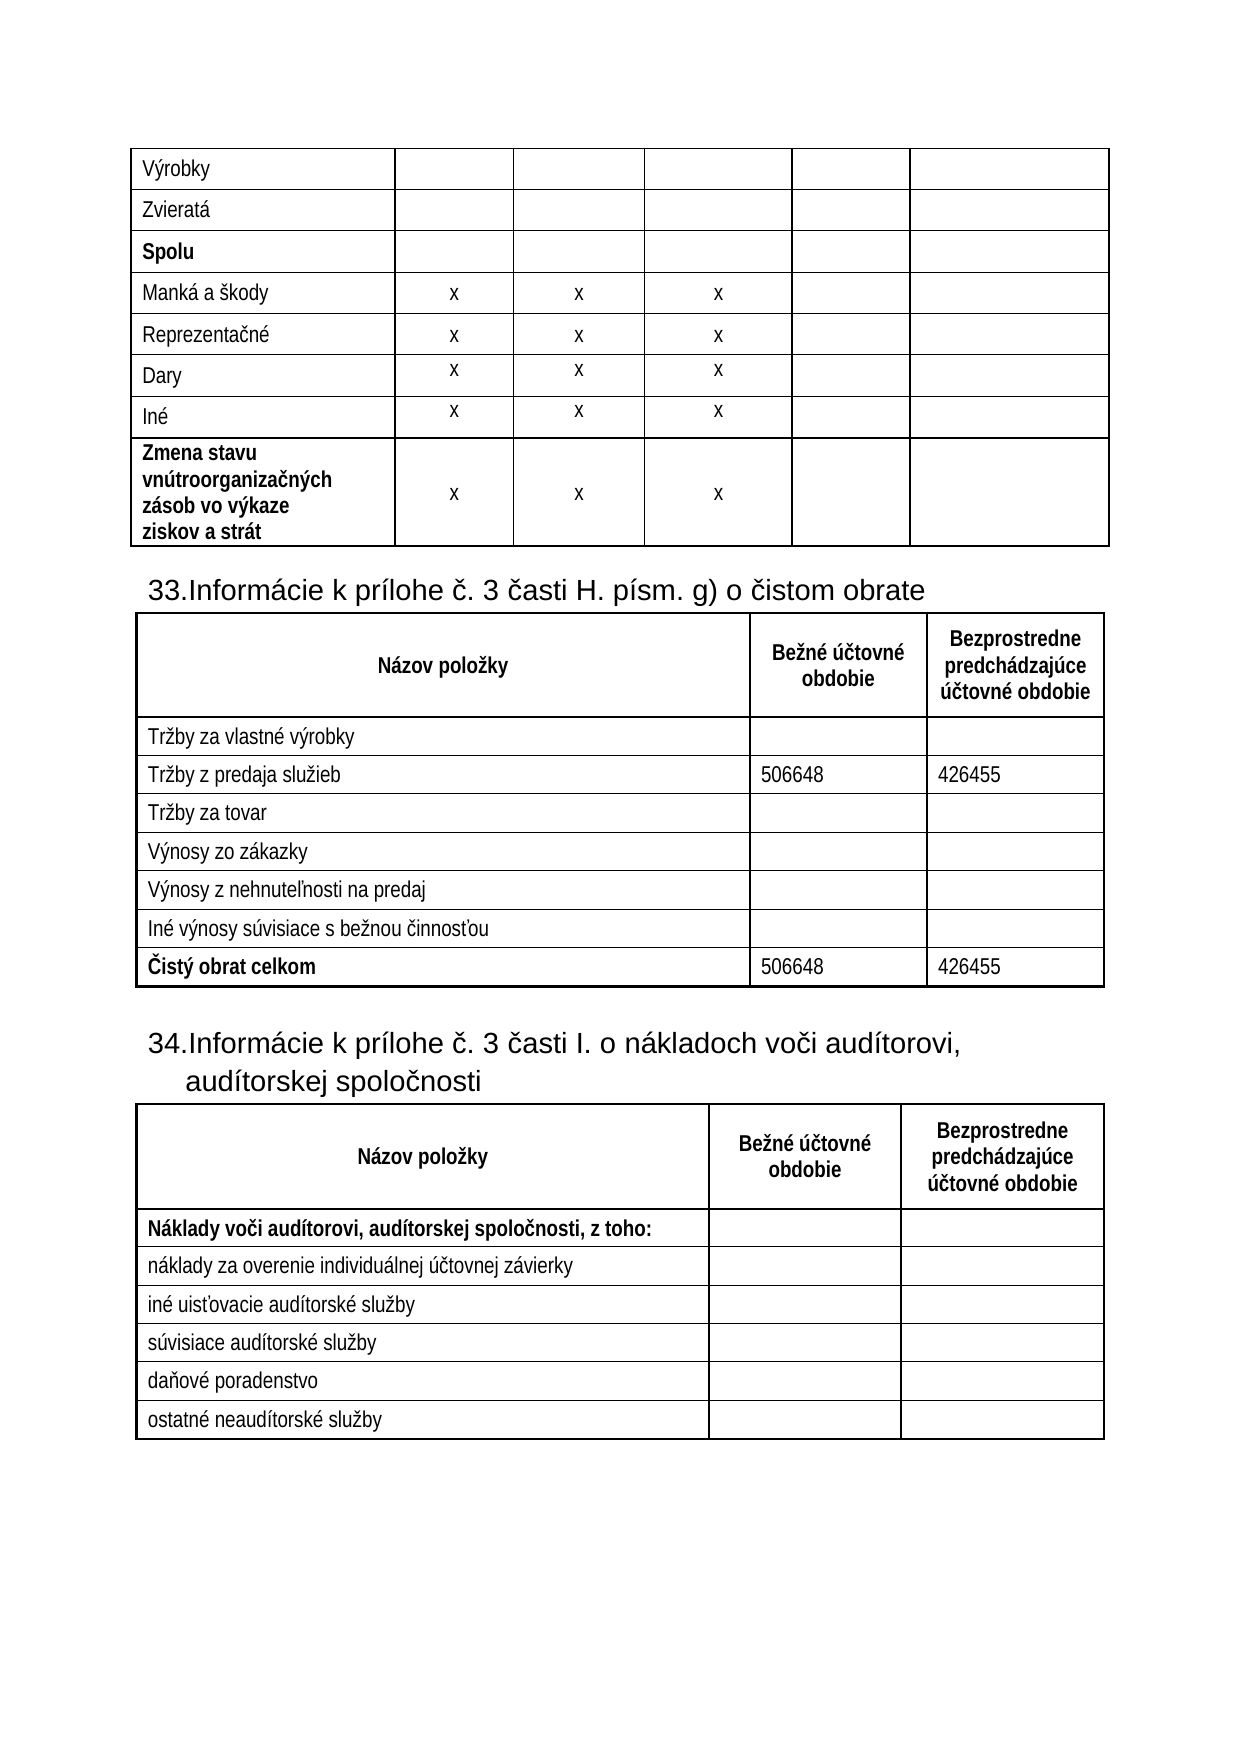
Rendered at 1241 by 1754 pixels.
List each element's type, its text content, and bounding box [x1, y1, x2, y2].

table_cell Náklady voči audítorovi, audítorskej spoločnosti, z toho: [138, 1210, 708, 1246]
table_cell [928, 871, 1103, 908]
table_cell iné uisťovacie audítorské služby [138, 1286, 708, 1323]
table_cell [902, 1210, 1103, 1246]
table_cell x [396, 397, 513, 437]
table_cell Iné výnosy súvisiace s bežnou činnosťou [138, 910, 749, 947]
table_cell [710, 1362, 900, 1400]
table_cell [751, 794, 926, 832]
table_cell Výrobky [132, 149, 394, 189]
table_cell [645, 231, 791, 272]
table_cell Reprezentačné [132, 314, 394, 354]
table_cell [902, 1324, 1103, 1361]
table_cell x [645, 397, 791, 437]
table_cell [396, 190, 513, 230]
table_cell ostatné neaudítorské služby [138, 1401, 708, 1438]
table_cell [751, 910, 926, 947]
table_cell [514, 149, 644, 189]
table_cell [645, 149, 791, 189]
table_cell [710, 1324, 900, 1361]
table_cell [911, 397, 1108, 437]
table_cell [902, 1401, 1103, 1438]
table_cell [793, 439, 909, 544]
table_cell [793, 190, 909, 230]
table_cell Tržby za vlastné výrobky [138, 718, 749, 755]
table_cell náklady za overenie individuálnej účtovnej závierky [138, 1247, 708, 1284]
table_cell [645, 190, 791, 230]
table_cell [911, 149, 1108, 189]
table_cell Výnosy zo zákazky [138, 833, 749, 870]
table_cell [911, 439, 1108, 544]
table_cell [793, 231, 909, 272]
table_cell [710, 1401, 900, 1438]
table_cell x [645, 439, 791, 544]
table_cell [396, 231, 513, 272]
table_cell x [514, 355, 644, 396]
table_cell x [645, 314, 791, 354]
table_cell [928, 718, 1103, 755]
table_header Bezprostredne predchádzajúce účtovné obdobie [902, 1105, 1103, 1208]
table_cell [928, 794, 1103, 832]
table_cell x [645, 355, 791, 396]
title Informácie k prílohe č. 3 časti I. o nákladoch voči audítorovi, audítorskej spoločnosti [148, 1026, 1093, 1098]
table_cell x [396, 355, 513, 396]
table_cell x [396, 439, 513, 544]
table_cell [902, 1247, 1103, 1284]
table_cell Výnosy z nehnuteľnosti na predaj [138, 871, 749, 908]
table_cell Tržby za tovar [138, 794, 749, 832]
table_header Bežné účtovné obdobie [710, 1105, 900, 1208]
table_cell x [514, 439, 644, 544]
table_cell 426455 [928, 756, 1103, 793]
table_cell Dary [132, 355, 394, 396]
table_cell [710, 1210, 900, 1246]
table_cell Spolu [132, 231, 394, 272]
table_cell 506648 [751, 948, 926, 985]
table_cell x [514, 397, 644, 437]
table_cell [911, 190, 1108, 230]
table_cell [751, 718, 926, 755]
table_cell [793, 355, 909, 396]
table_cell [396, 149, 513, 189]
table_cell x [396, 314, 513, 354]
table_cell súvisiace audítorské služby [138, 1324, 708, 1361]
table_header Názov položky [138, 614, 749, 716]
table_cell [911, 231, 1108, 272]
table_cell [793, 149, 909, 189]
table_cell x [645, 273, 791, 313]
table_cell [928, 833, 1103, 870]
table_cell 426455 [928, 948, 1103, 985]
table_cell [911, 314, 1108, 354]
table_cell [751, 871, 926, 908]
table_cell Zvieratá [132, 190, 394, 230]
table_cell Manká a škody [132, 273, 394, 313]
table_cell [902, 1362, 1103, 1400]
table_cell [911, 273, 1108, 313]
title Informácie k prílohe č. 3 časti H. písm. g) o čistom obrate [148, 573, 1093, 607]
table_cell [710, 1247, 900, 1284]
table_cell [514, 231, 644, 272]
table_cell x [396, 273, 513, 313]
table_cell [751, 833, 926, 870]
table_cell [793, 273, 909, 313]
table_header Názov položky [138, 1105, 708, 1208]
table_cell Tržby z predaja služieb [138, 756, 749, 793]
table_cell daňové poradenstvo [138, 1362, 708, 1400]
table_cell [710, 1286, 900, 1323]
table_cell Zmena stavu vnútroorganizačných zásob vo výkaze ziskov a strát [132, 439, 394, 544]
table_cell [514, 190, 644, 230]
table_cell [902, 1286, 1103, 1323]
table_cell Čistý obrat celkom [138, 948, 749, 985]
table_header Bežné účtovné obdobie [751, 614, 926, 716]
table_cell x [514, 273, 644, 313]
table_header Bezprostredne predchádzajúce účtovné obdobie [928, 614, 1103, 716]
table_cell [911, 355, 1108, 396]
table_cell [928, 910, 1103, 947]
table_cell 506648 [751, 756, 926, 793]
table_cell x [514, 314, 644, 354]
table_cell [793, 397, 909, 437]
table_cell [793, 314, 909, 354]
table_cell Iné [132, 397, 394, 437]
